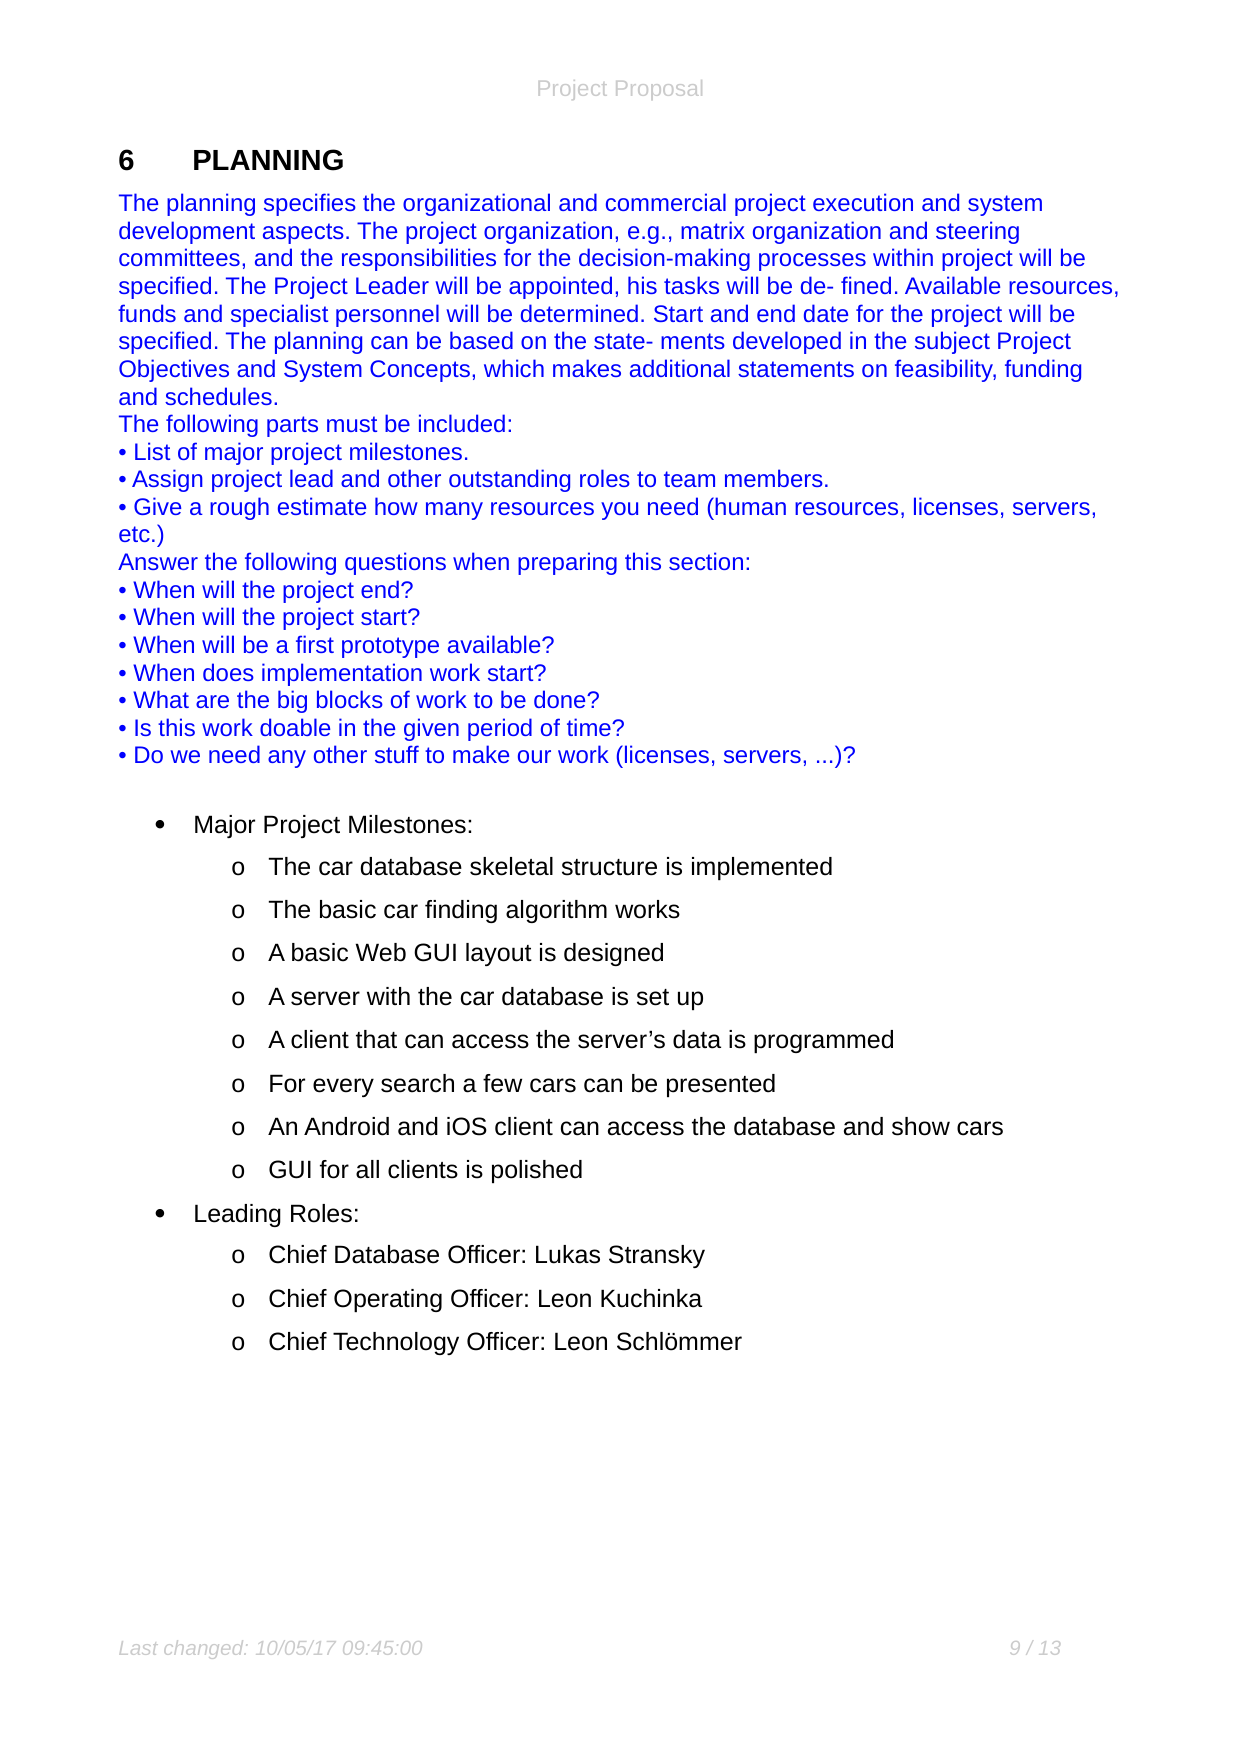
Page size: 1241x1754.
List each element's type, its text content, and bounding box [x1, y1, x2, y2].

text The planning specifies the organizational and commercial project execution and system development aspects. The project organization, e.g., matrix organization and steering committees, and the responsibilities for the decision-making processes within project will be specified. The Project Leader will be appointed, his tasks will be de- fined. Available resources, funds and specialist personnel will be determined. Start and end date for the project will be specified. The planning can be based on the state- ments developed in the subject Project Objectives and System Concepts, which makes additional statements on feasibility, funding and schedules. [118, 189, 1122, 410]
list A client that can access the server’s data is programmed [231, 1025, 1122, 1056]
list Leading Roles: [156, 1199, 1122, 1228]
text • List of major project milestones. [118, 438, 1122, 465]
text • When will be a first prototype available? [118, 631, 1122, 658]
text • Give a rough estimate how many resources you need (human resources, licenses, servers, etc.) [118, 493, 1122, 548]
list A server with the car database is set up [231, 982, 1122, 1013]
text The following parts must be included: [118, 410, 1122, 438]
list A basic Web GUI layout is designed [231, 938, 1122, 969]
text Answer the following questions when preparing this section: [118, 548, 1122, 576]
list Major Project Milestones: [156, 810, 1122, 839]
list An Android and iOS client can access the database and show cars [231, 1112, 1122, 1143]
list The car database skeletal structure is implemented [231, 851, 1122, 882]
list For every search a few cars can be presented [231, 1069, 1122, 1099]
text • What are the big blocks of work to be done? [118, 686, 1122, 714]
subtitle Planning [118, 143, 1122, 177]
text • When will the project start? [118, 603, 1122, 631]
list Chief Operating Officer: Leon Kuchinka [231, 1284, 1122, 1315]
list The basic car finding algorithm works [231, 895, 1122, 926]
text • Do we need any other stuff to make our work (licenses, servers, ...)? [118, 741, 1122, 769]
text • When will the project end? [118, 576, 1122, 603]
list Chief Technology Officer: Leon Schlömmer [231, 1327, 1122, 1358]
list Chief Database Officer: Lukas Stransky [231, 1240, 1122, 1271]
text • When does implementation work start? [118, 658, 1122, 686]
text • Is this work doable in the given period of time? [118, 714, 1122, 741]
list GUI for all clients is polished [231, 1156, 1122, 1186]
text • Assign project lead and other outstanding roles to team members. [118, 465, 1122, 493]
